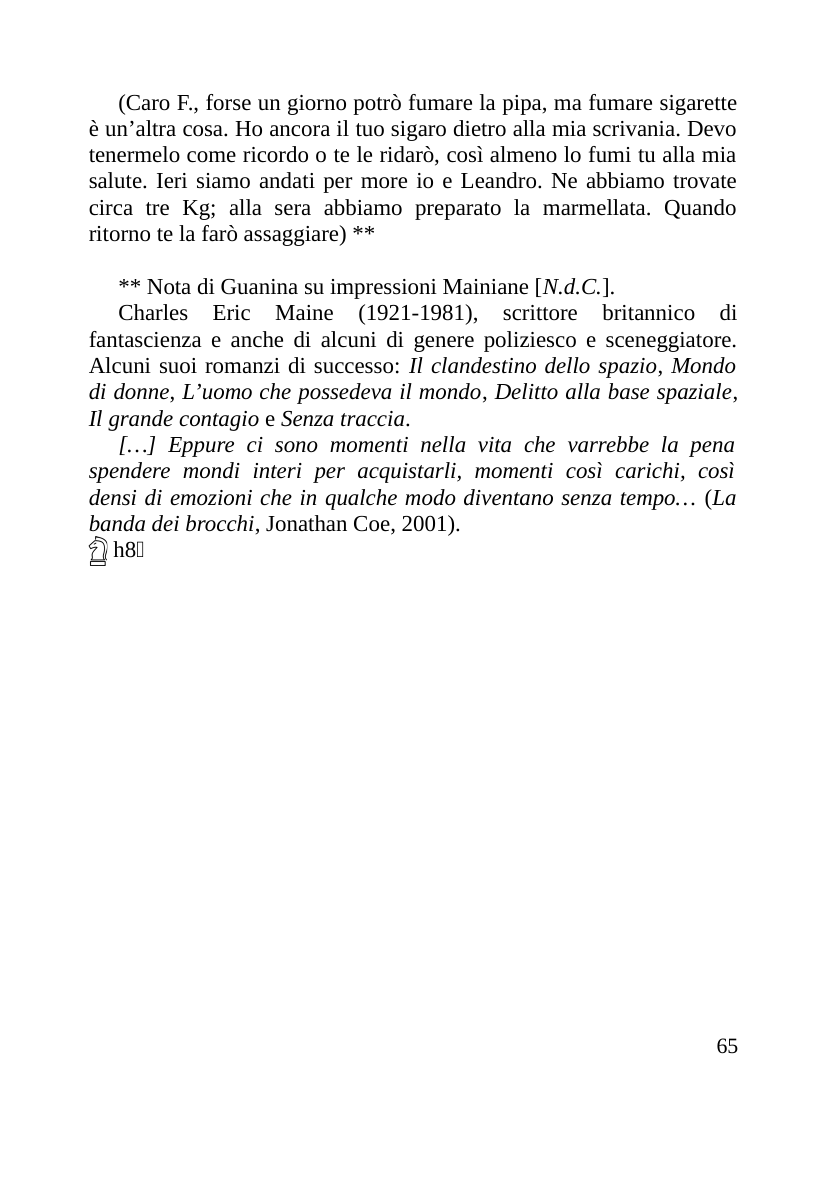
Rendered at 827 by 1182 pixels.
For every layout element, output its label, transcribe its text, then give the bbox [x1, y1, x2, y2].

text ** Nota di Guanina su impressioni Mainiane [N.d.C.]. [88, 273, 738, 299]
text h8g [108, 537, 738, 563]
picture [88, 536, 108, 566]
text (Caro F., forse un giorno potrò fumare la pipa, ma fumare sigarette è un’altra cosa. Ho ancora il tuo sigaro dietro alla mia scrivania. Devo tenermelo come ricordo o te le ridarò, così almeno lo fumi tu alla mia salute. Ieri siamo andati per more io e Leandro. Ne abbiamo trovate circa tre Kg; alla sera abbiamo preparato la marmellata. Quando ritorno te la farò assaggiare) ** [88, 88, 738, 247]
text […] Eppure ci sono momenti nella vita che varrebbe la pena spendere mondi interi per acquistarli, momenti così carichi, così densi di emozioni che in qualche modo diventano senza tempo… (La banda dei brocchi, Jonathan Coe, 2001). [88, 431, 738, 537]
text Charles Eric Maine (1921-1981), scrittore britannico di fantascienza e anche di alcuni di genere poliziesco e sceneggiatore. Alcuni suoi romanzi di successo: Il clandestino dello spazio, Mondo di donne, L’uomo che possedeva il mondo, Delitto alla base spaziale, Il grande contagio e Senza traccia. [88, 299, 738, 431]
